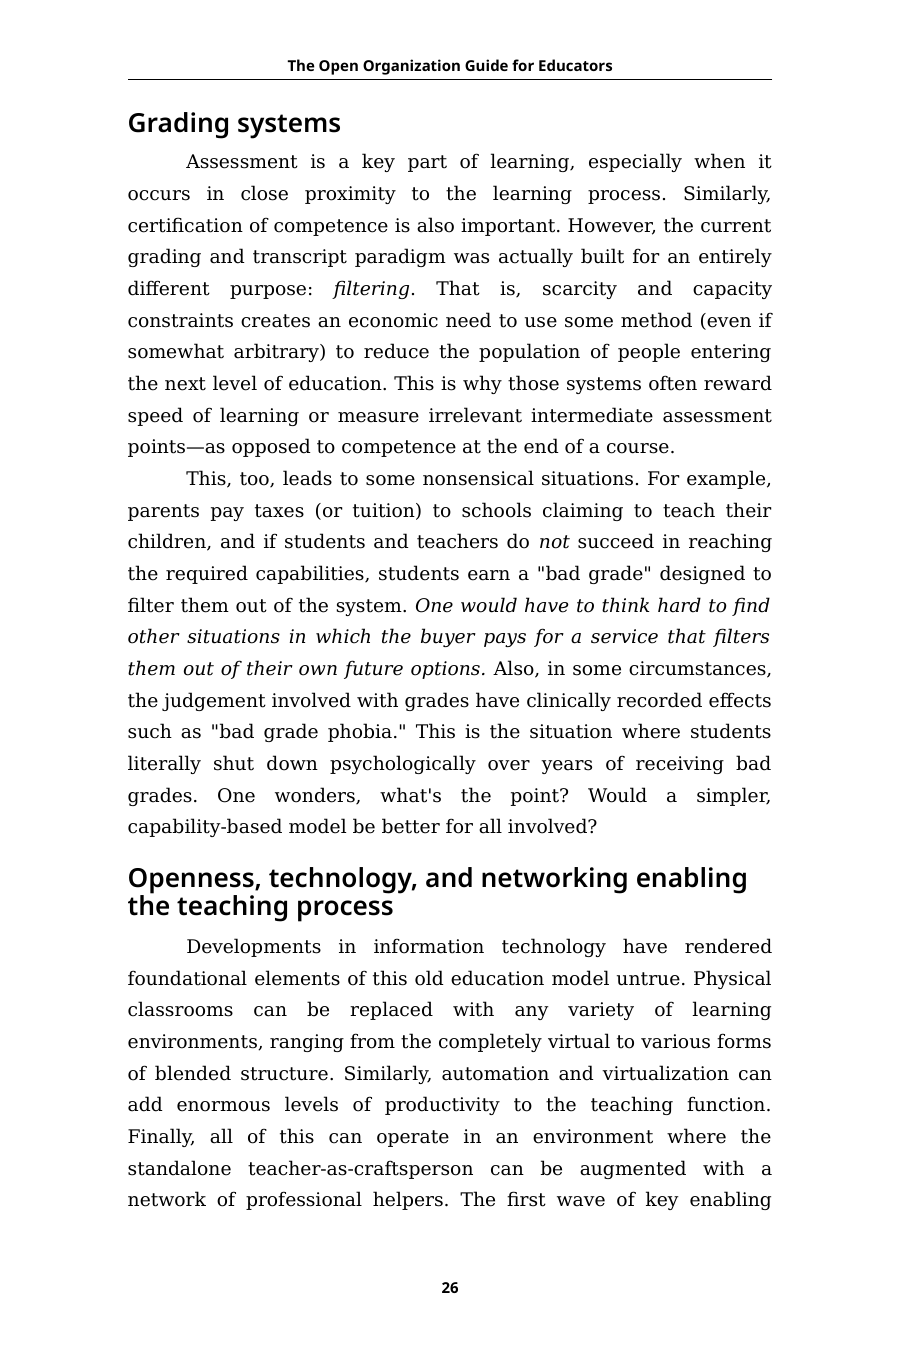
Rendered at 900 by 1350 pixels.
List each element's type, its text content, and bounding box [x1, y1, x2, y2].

text This, too, leads to some nonsensical situations. For example, parents pay taxes (or tuition) to schools claiming to teach their children, and if students and teachers do not succeed in reaching the required capabilities, students earn a "bad grade" designed to filter them out of the system. One would have to think hard to find other situations in which the buyer pays for a service that filters them out of their own future options. Also, in some circumstances, the judgement involved with grades have clinically recorded effects such as "bad grade phobia." This is the situation where students literally shut down psychologically over years of receiving bad grades. One wonders, what's the point? Would a simpler, capability-based model be better for all involved? [127, 468, 772, 838]
text Assessment is a key part of learning, especially when it occurs in close proximity to the learning process. Similarly, certification of competence is also important. However, the current grading and transcript paradigm was actually built for an entirely different purpose: filtering. That is, scarcity and capacity constraints creates an economic need to use some method (even if somewhat arbitrary) to reduce the population of people entering the next level of education. This is why those systems often reward speed of learning or measure irrelevant intermediate assessment points—as opposed to competence at the end of a course. [127, 152, 772, 458]
text Developments in information technology have rendered foundational elements of this old education model untrue. Physical classrooms can be replaced with any variety of learning environments, ranging from the completely virtual to various forms of blended structure. Similarly, automation and virtualization can add enormous levels of productivity to the teaching function. Finally, all of this can operate in an environment where the standalone teacher-as-craftsperson can be augmented with a network of professional helpers. The first wave of key enabling [127, 936, 772, 1211]
subtitle Openness, technology, and networking enabling the teaching process [127, 863, 772, 923]
subtitle Grading systems [127, 109, 772, 139]
